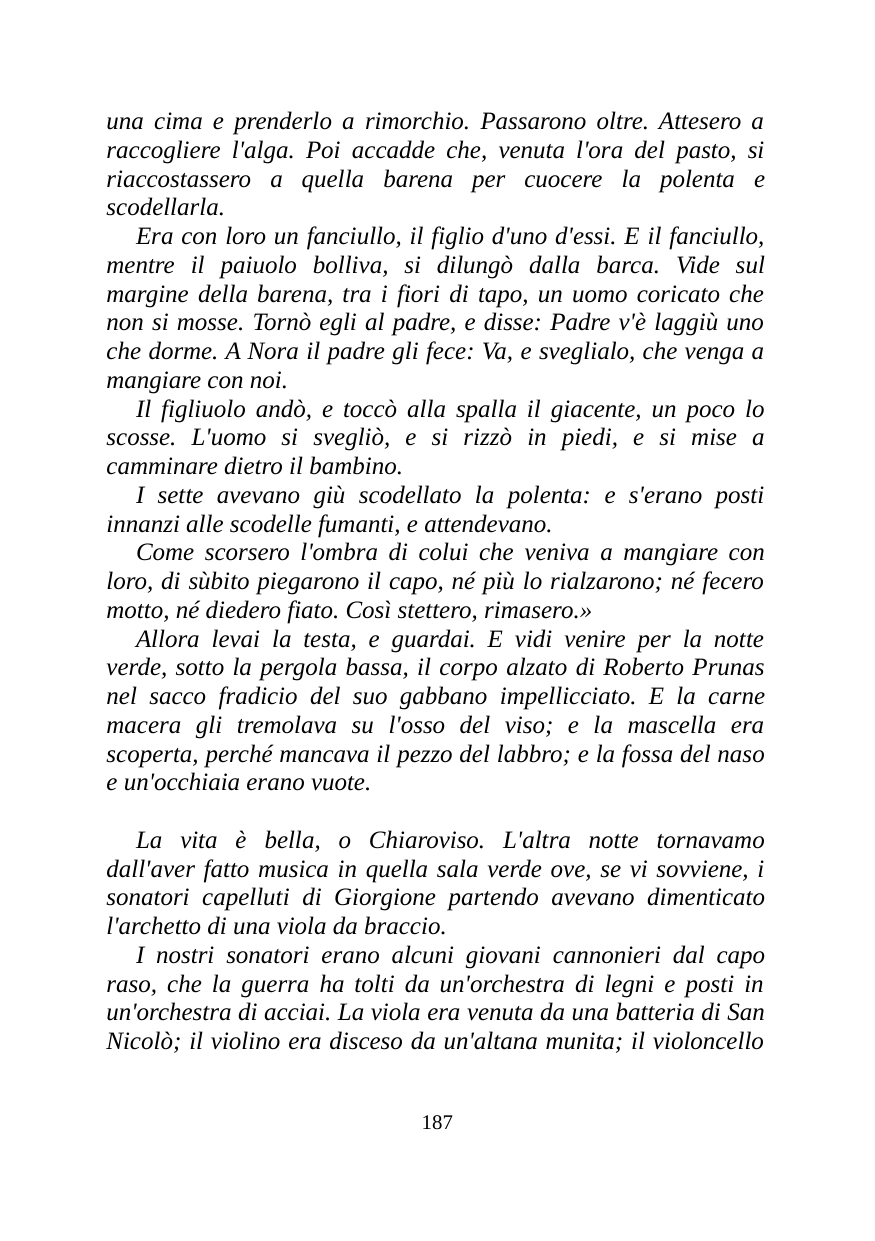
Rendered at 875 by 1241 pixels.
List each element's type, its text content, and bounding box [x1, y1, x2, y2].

text I sette avevano giù scodellato la polenta: e s'erano posti innanzi alle scodelle fumanti, e attendevano. [106, 480, 768, 537]
text Come scorsero l'ombra di colui che veniva a mangiare con loro, di sùbito piegarono il capo, né più lo rialzarono; né fecero motto, né diedero fiato. Così stettero, rimasero.» [106, 537, 768, 624]
text I nostri sonatori erano alcuni giovani cannonieri dal capo raso, che la guerra ha tolti da un'orchestra di legni e posti in un'orchestra di acciai. La viola era venuta da una batteria di San Nicolò; il violino era disceso da un'altana munita; il violoncello [106, 940, 768, 1055]
text Allora levai la testa, e guardai. E vidi venire per la notte verde, sotto la pergola bassa, il corpo alzato di Roberto Prunas nel sacco fradicio del suo gabbano impellicciato. E la carne macera gli tremolava su l'osso del viso; e la mascella era scoperta, perché mancava il pezzo del labbro; e la fossa del naso e un'occhiaia erano vuote. [106, 624, 768, 796]
text Era con loro un fanciullo, il figlio d'uno d'essi. E il fanciullo, mentre il paiuolo bolliva, si dilungò dalla barca. Vide sul margine della barena, tra i fiori di tapo, un uomo coricato che non si mosse. Tornò egli al padre, e disse: Padre v'è laggiù uno che dorme. A Nora il padre gli fece: Va, e sveglialo, che venga a mangiare con noi. [106, 221, 768, 394]
text La vita è bella, o Chiaroviso. L'altra notte tornavamo dall'aver fatto musica in quella sala verde ove, se vi sovviene, i sonatori capelluti di Giorgione partendo avevano dimenticato l'archetto di una viola da braccio. [106, 825, 768, 940]
text Il figliuolo andò, e toccò alla spalla il giacente, un poco lo scosse. L'uomo si svegliò, e si rizzò in piedi, e si mise a camminare dietro il bambino. [106, 394, 768, 480]
text una cima e prenderlo a rimorchio. Passarono oltre. Attesero a raccogliere l'alga. Poi accadde che, venuta l'ora del pasto, si riaccostassero a quella barena per cuocere la polenta e scodellarla. [106, 106, 768, 221]
